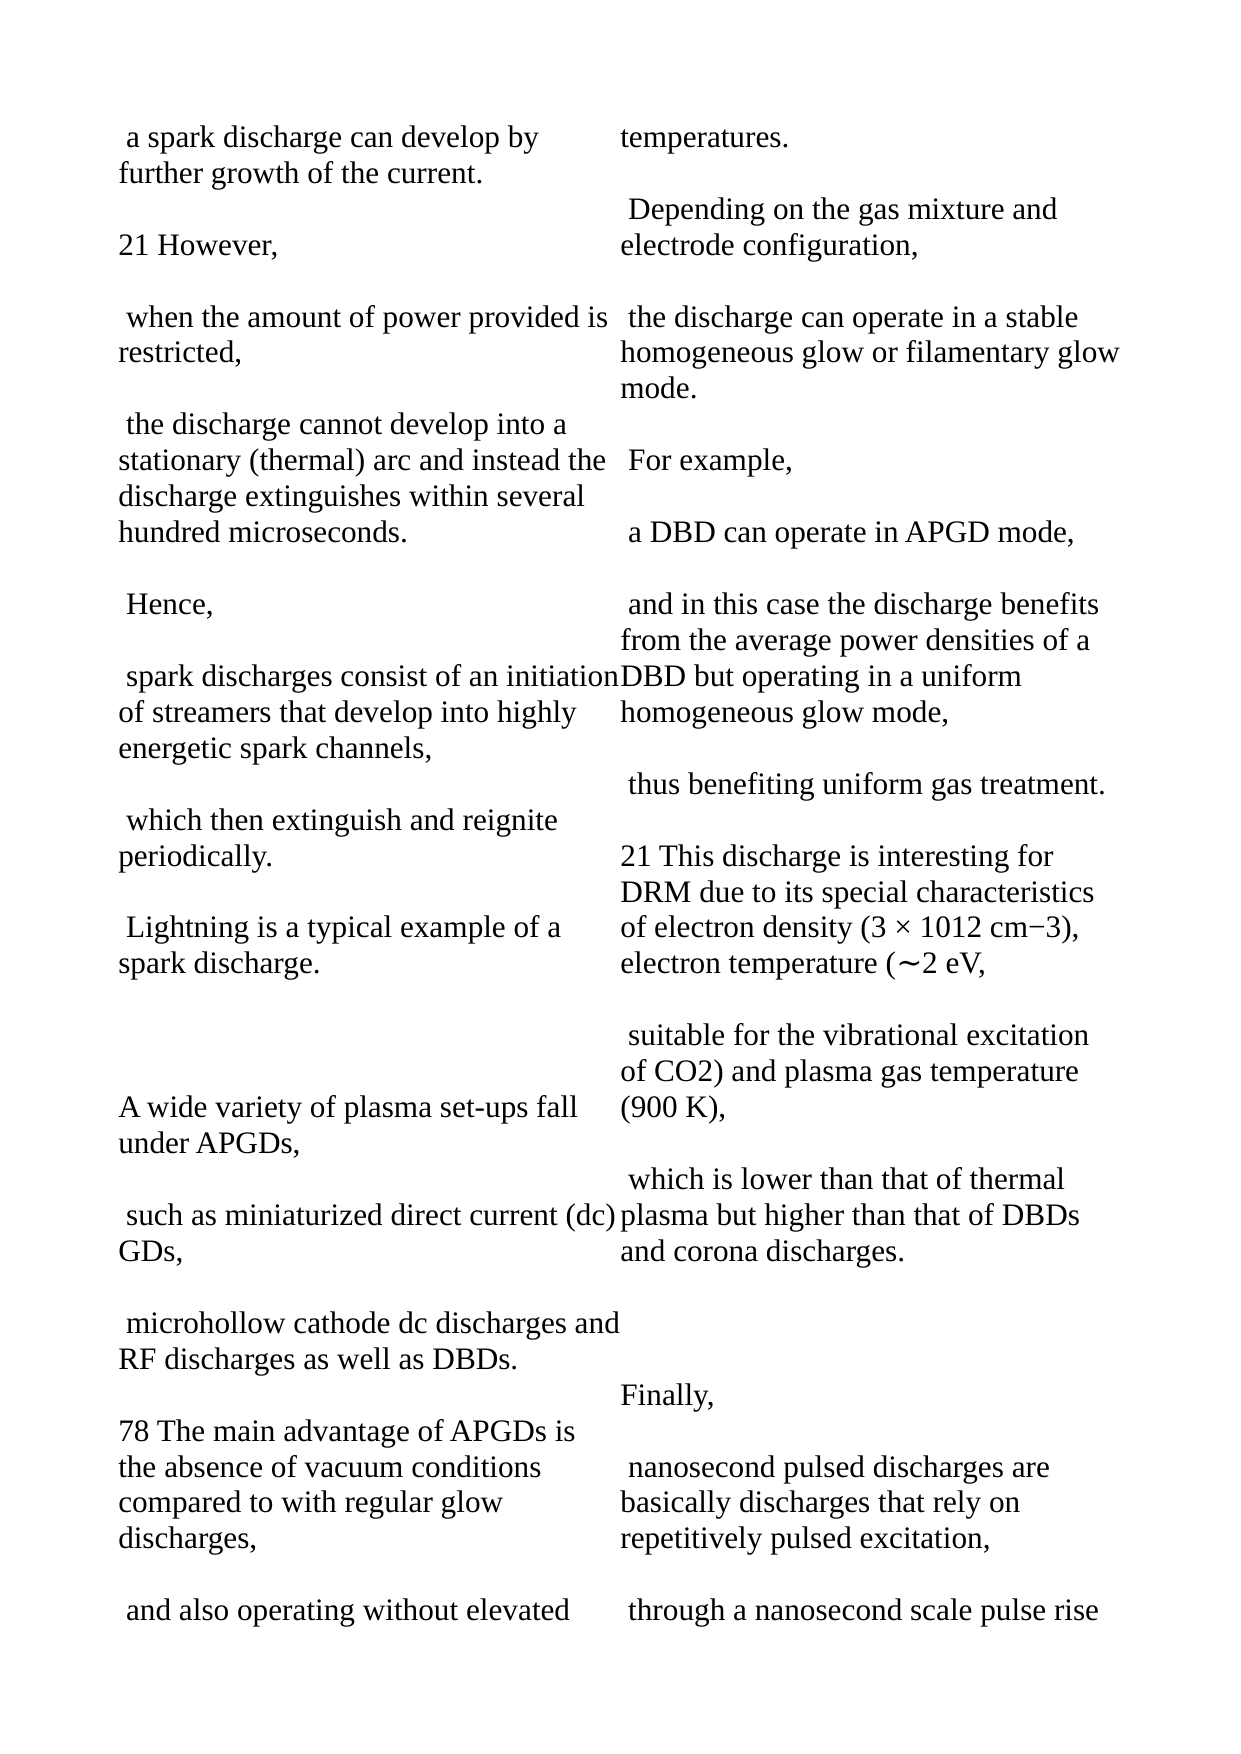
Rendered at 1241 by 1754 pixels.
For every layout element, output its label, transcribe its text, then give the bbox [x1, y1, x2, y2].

text For example, [620, 442, 1122, 477]
text such as miniaturized direct current (dc) GDs, [118, 1196, 620, 1268]
text a spark discharge can develop by further growth of the current. [118, 118, 620, 190]
text which then extinguish and reignite periodically. [118, 801, 620, 873]
text Finally, [620, 1376, 1122, 1412]
text which is lower than that of thermal plasma but higher than that of DBDs and corona discharges. [620, 1160, 1122, 1268]
text Lightning is a typical example of a spark discharge. [118, 909, 620, 981]
text Hence, [118, 585, 620, 621]
text 78 The main advantage of APGDs is the absence of vacuum conditions compared to with regular glow discharges, [118, 1412, 620, 1556]
text thus benefiting uniform gas treatment. [620, 765, 1122, 801]
text A wide variety of plasma set-ups fall under APGDs, [118, 1088, 620, 1160]
text microhollow cathode dc discharges and RF discharges as well as DBDs. [118, 1304, 620, 1376]
text when the amount of power provided is restricted, [118, 298, 620, 370]
text through a nanosecond scale pulse rise [620, 1592, 1122, 1627]
text spark discharges consist of an initiation of streamers that develop into highly energetic spark channels, [118, 657, 620, 765]
text a DBD can operate in APGD mode, [620, 513, 1122, 549]
text temperatures. [620, 118, 1122, 154]
text 21 However, [118, 226, 620, 262]
text suitable for the vibrational excitation of CO2) and plasma gas temperature (900 K), [620, 1017, 1122, 1124]
text and in this case the discharge benefits from the average power densities of a DBD but operating in a uniform homogeneous glow mode, [620, 585, 1122, 729]
text and also operating without elevated [118, 1592, 620, 1627]
text the discharge can operate in a stable homogeneous glow or filamentary glow mode. [620, 298, 1122, 406]
text 21 This discharge is interesting for DRM due to its special characteristics of electron density (3 × 1012 cm−3), electron temperature (∼2 eV, [620, 837, 1122, 981]
text nanosecond pulsed discharges are basically discharges that rely on repetitively pulsed excitation, [620, 1448, 1122, 1556]
text the discharge cannot develop into a stationary (thermal) arc and instead the discharge extinguishes within several hundred microseconds. [118, 406, 620, 549]
text Depending on the gas mixture and electrode configuration, [620, 190, 1122, 262]
